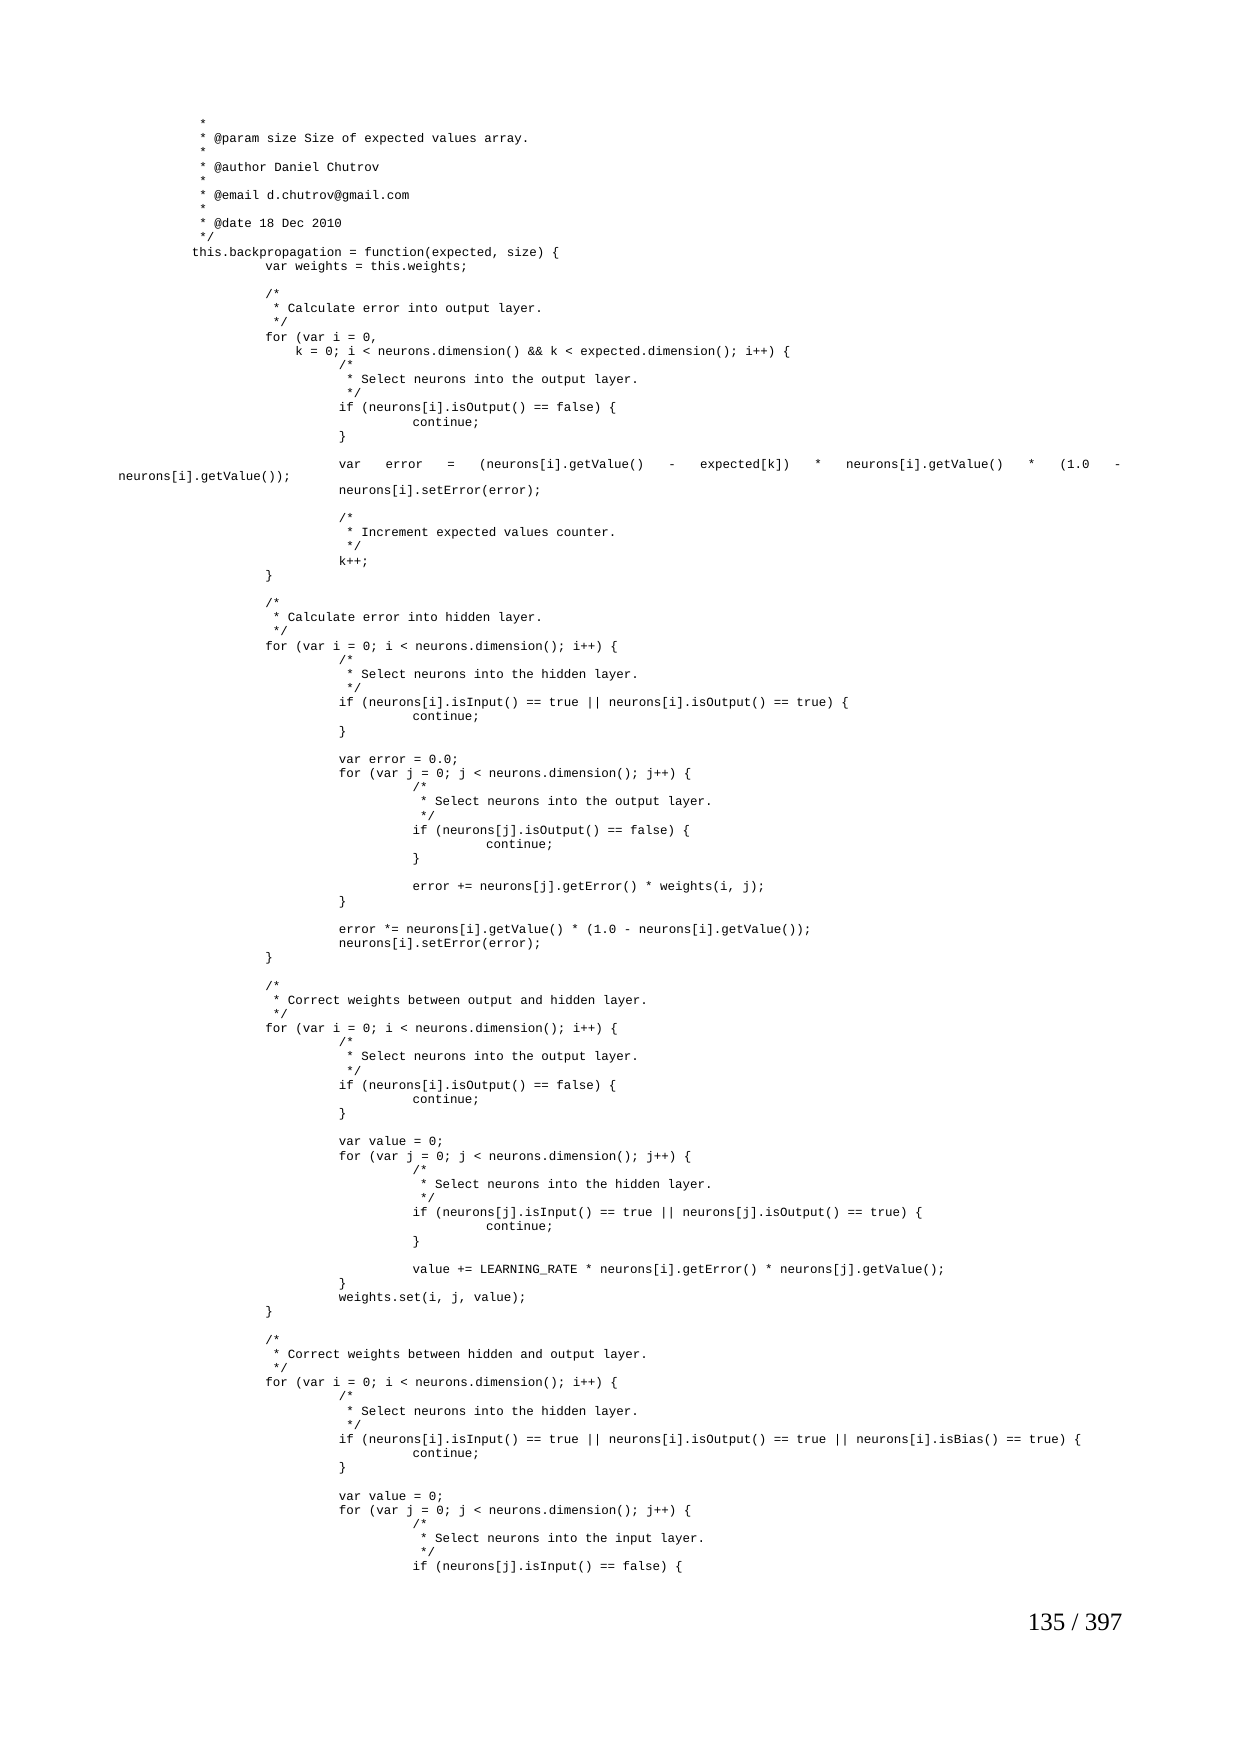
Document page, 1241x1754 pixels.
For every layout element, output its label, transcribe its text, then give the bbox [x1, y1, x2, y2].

text } [118, 1305, 1122, 1319]
text * Calculate error into output layer. [118, 302, 1122, 316]
text var error = 0.0; [118, 753, 1122, 767]
text continue; [118, 838, 1122, 852]
text * Select neurons into the output layer. [118, 795, 1122, 809]
text continue; [118, 1093, 1122, 1107]
text neurons[i].setError(error); [118, 937, 1122, 951]
text * Select neurons into the output layer. [118, 1050, 1122, 1064]
text */ [118, 1546, 1122, 1560]
text */ [118, 1362, 1122, 1376]
text var value = 0; [118, 1489, 1122, 1504]
text this.backpropagation = function(expected, size) { [118, 246, 1122, 260]
text /* [118, 288, 1122, 302]
text for (var i = 0, [118, 331, 1122, 345]
text */ [118, 1008, 1122, 1022]
text /* [118, 359, 1122, 373]
text * @author Daniel Chutrov [118, 161, 1122, 175]
text /* [118, 1036, 1122, 1050]
text continue; [118, 1447, 1122, 1461]
text error *= neurons[i].getValue() * (1.0 - neurons[i].getValue()); [118, 923, 1122, 937]
text */ [118, 1419, 1122, 1433]
text var error = (neurons[i].getValue() - expected[k]) * neurons[i].getValue() * (1.0 - neurons[i].getValue()); [118, 458, 1122, 484]
text } [118, 852, 1122, 866]
text * [118, 118, 1122, 132]
text for (var i = 0; i < neurons.dimension(); i++) { [118, 1376, 1122, 1390]
text /* [118, 1334, 1122, 1348]
text var value = 0; [118, 1135, 1122, 1149]
text */ [118, 625, 1122, 639]
text */ [118, 540, 1122, 554]
text * Increment expected values counter. [118, 526, 1122, 540]
text /* [118, 781, 1122, 795]
text } [118, 1461, 1122, 1475]
text } [118, 951, 1122, 965]
text value += LEARNING_RATE * neurons[i].getError() * neurons[j].getValue(); [118, 1263, 1122, 1277]
text } [118, 1277, 1122, 1291]
text /* [118, 512, 1122, 526]
text * Select neurons into the hidden layer. [118, 668, 1122, 682]
text */ [118, 1192, 1122, 1206]
text if (neurons[i].isInput() == true || neurons[i].isOutput() == true || neurons[i].isBias() == true) { [118, 1433, 1122, 1447]
text k++; [118, 554, 1122, 569]
text */ [118, 231, 1122, 246]
text var weights = this.weights; [118, 260, 1122, 274]
text for (var i = 0; i < neurons.dimension(); i++) { [118, 1022, 1122, 1036]
text } [118, 724, 1122, 739]
text if (neurons[j].isInput() == false) { [118, 1560, 1122, 1574]
text * Select neurons into the output layer. [118, 373, 1122, 387]
text * @email d.chutrov@gmail.com [118, 189, 1122, 203]
text for (var i = 0; i < neurons.dimension(); i++) { [118, 639, 1122, 654]
text */ [118, 387, 1122, 401]
text } [118, 430, 1122, 444]
text * Select neurons into the hidden layer. [118, 1404, 1122, 1419]
text /* [118, 979, 1122, 994]
text /* [118, 1518, 1122, 1532]
text * [118, 175, 1122, 189]
text continue; [118, 416, 1122, 430]
text k = 0; i < neurons.dimension() && k < expected.dimension(); i++) { [118, 345, 1122, 359]
text * @param size Size of expected values array. [118, 132, 1122, 146]
text */ [118, 1064, 1122, 1079]
text for (var j = 0; j < neurons.dimension(); j++) { [118, 767, 1122, 781]
text /* [118, 597, 1122, 611]
text for (var j = 0; j < neurons.dimension(); j++) { [118, 1504, 1122, 1518]
text */ [118, 682, 1122, 696]
text if (neurons[j].isOutput() == false) { [118, 824, 1122, 838]
text * Correct weights between output and hidden layer. [118, 994, 1122, 1008]
text * @date 18 Dec 2010 [118, 217, 1122, 231]
text if (neurons[i].isOutput() == false) { [118, 1079, 1122, 1093]
text */ [118, 809, 1122, 824]
text /* [118, 1164, 1122, 1178]
text } [118, 1234, 1122, 1249]
text if (neurons[i].isInput() == true || neurons[i].isOutput() == true) { [118, 696, 1122, 710]
text neurons[i].setError(error); [118, 484, 1122, 498]
text if (neurons[i].isOutput() == false) { [118, 401, 1122, 416]
text continue; [118, 1220, 1122, 1234]
text } [118, 894, 1122, 909]
text * Correct weights between hidden and output layer. [118, 1348, 1122, 1362]
text /* [118, 654, 1122, 668]
text * Select neurons into the hidden layer. [118, 1178, 1122, 1192]
text } [118, 569, 1122, 583]
text if (neurons[j].isInput() == true || neurons[j].isOutput() == true) { [118, 1206, 1122, 1220]
text * [118, 146, 1122, 161]
text weights.set(i, j, value); [118, 1291, 1122, 1305]
text error += neurons[j].getError() * weights(i, j); [118, 880, 1122, 894]
text * [118, 203, 1122, 217]
text * Select neurons into the input layer. [118, 1532, 1122, 1546]
text } [118, 1107, 1122, 1121]
text */ [118, 316, 1122, 331]
text continue; [118, 710, 1122, 724]
text for (var j = 0; j < neurons.dimension(); j++) { [118, 1149, 1122, 1164]
text * Calculate error into hidden layer. [118, 611, 1122, 625]
text /* [118, 1390, 1122, 1404]
